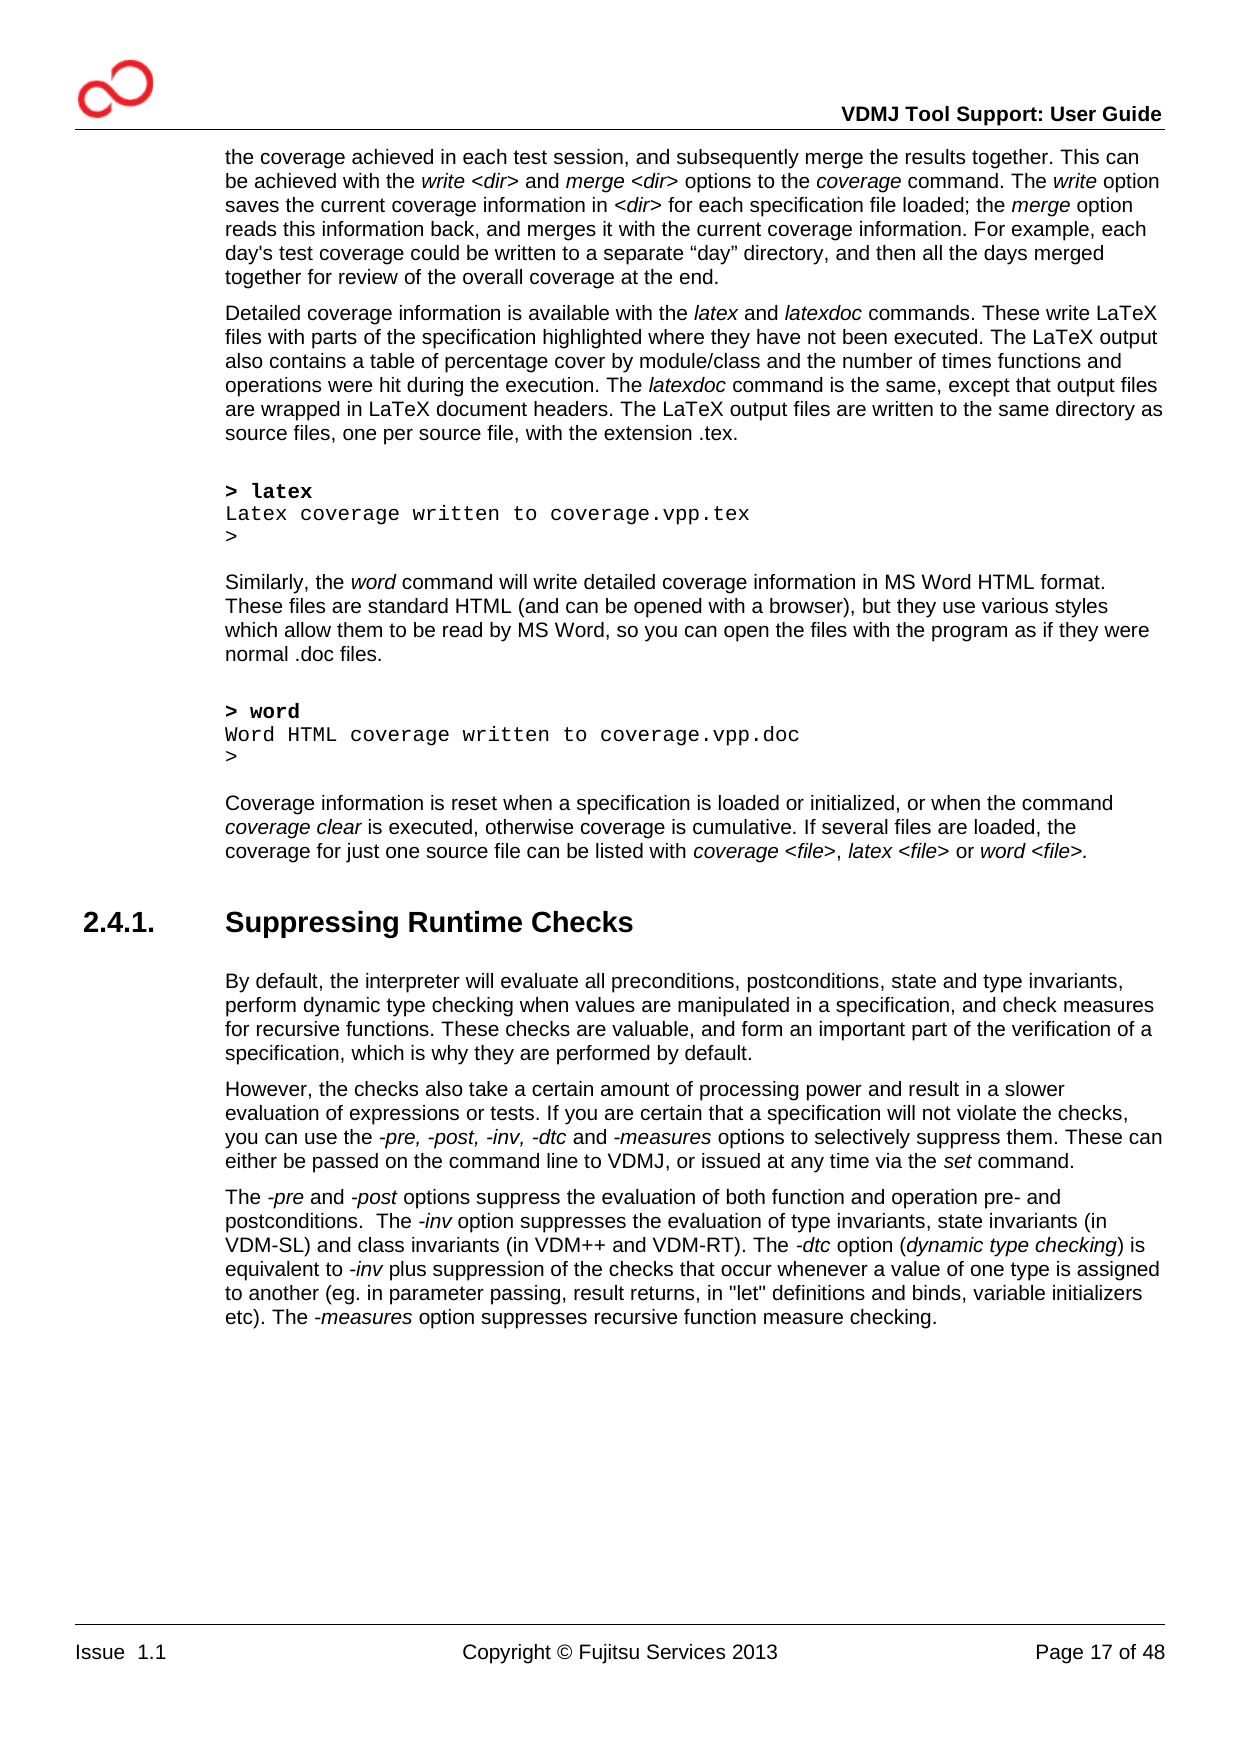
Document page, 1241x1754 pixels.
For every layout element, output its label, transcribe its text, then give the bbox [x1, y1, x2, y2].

text Detailed coverage information is available with the latex and latexdoc commands. These write LaTeX files with parts of the specification highlighted where they have not been executed. The LaTeX output also contains a table of percentage cover by module/class and the number of times functions and operations were hit during the execution. The latexdoc command is the same, except that output files are wrapped in LaTeX document headers. The LaTeX output files are written to the same directory as source files, one per source file, with the extension .tex. [225, 301, 1165, 445]
text > word [225, 701, 1165, 723]
text Coverage information is reset when a specification is loaded or initialized, or when the command coverage clear is executed, otherwise coverage is cumulative. If several files are loaded, the coverage for just one source file can be listed with coverage <file>, latex <file> or word <file>. [225, 791, 1165, 863]
text > [225, 525, 1165, 548]
text Similarly, the word command will write detailed coverage information in MS Word HTML format. These files are standard HTML (and can be opened with a browser), but they use various styles which allow them to be read by MS Word, so you can open the files with the program as if they were normal .doc files. [225, 570, 1165, 666]
picture [78, 52, 153, 128]
text Latex coverage written to coverage.vpp.tex [225, 503, 1165, 525]
text Word HTML coverage written to coverage.vpp.doc [225, 723, 1165, 746]
text By default, the interpreter will evaluate all preconditions, postconditions, state and type invariants, perform dynamic type checking when values are manipulated in a specification, and check measures for recursive functions. These checks are valuable, and form an important part of the verification of a specification, which is why they are performed by default. [225, 969, 1165, 1065]
text The -pre and -post options suppress the evaluation of both function and operation pre- and postconditions. The -inv option suppresses the evaluation of type invariants, state invariants (in VDM-SL) and class invariants (in VDM++ and VDM-RT). The -dtc option (dynamic type checking) is equivalent to -inv plus suppression of the checks that occur whenever a value of one type is assigned to another (eg. in parameter passing, result returns, in "let" definitions and binds, variable initializers etc). The -measures option suppresses recursive function measure checking. [225, 1186, 1165, 1329]
text However, the checks also take a certain amount of processing power and result in a slower evaluation of expressions or tests. If you are certain that a specification will not violate the checks, you can use the -pre, -post, -inv, -dtc and -measures options to selectively suppress them. These can either be passed on the command line to VDMJ, or issued at any time via the set command. [225, 1077, 1165, 1173]
text > latex [225, 480, 1165, 503]
text > [225, 746, 1165, 768]
text the coverage achieved in each test session, and subsequently merge the results together. This can be achieved with the write <dir> and merge <dir> options to the coverage command. The write option saves the current coverage information in <dir> for each specification file loaded; the merge option reads this information back, and merges it with the current coverage information. For example, each day's test coverage could be written to a separate “day” directory, and then all the days merged together for review of the overall coverage at the end. [225, 145, 1165, 289]
subtitle Suppressing Runtime Checks [75, 905, 1165, 939]
